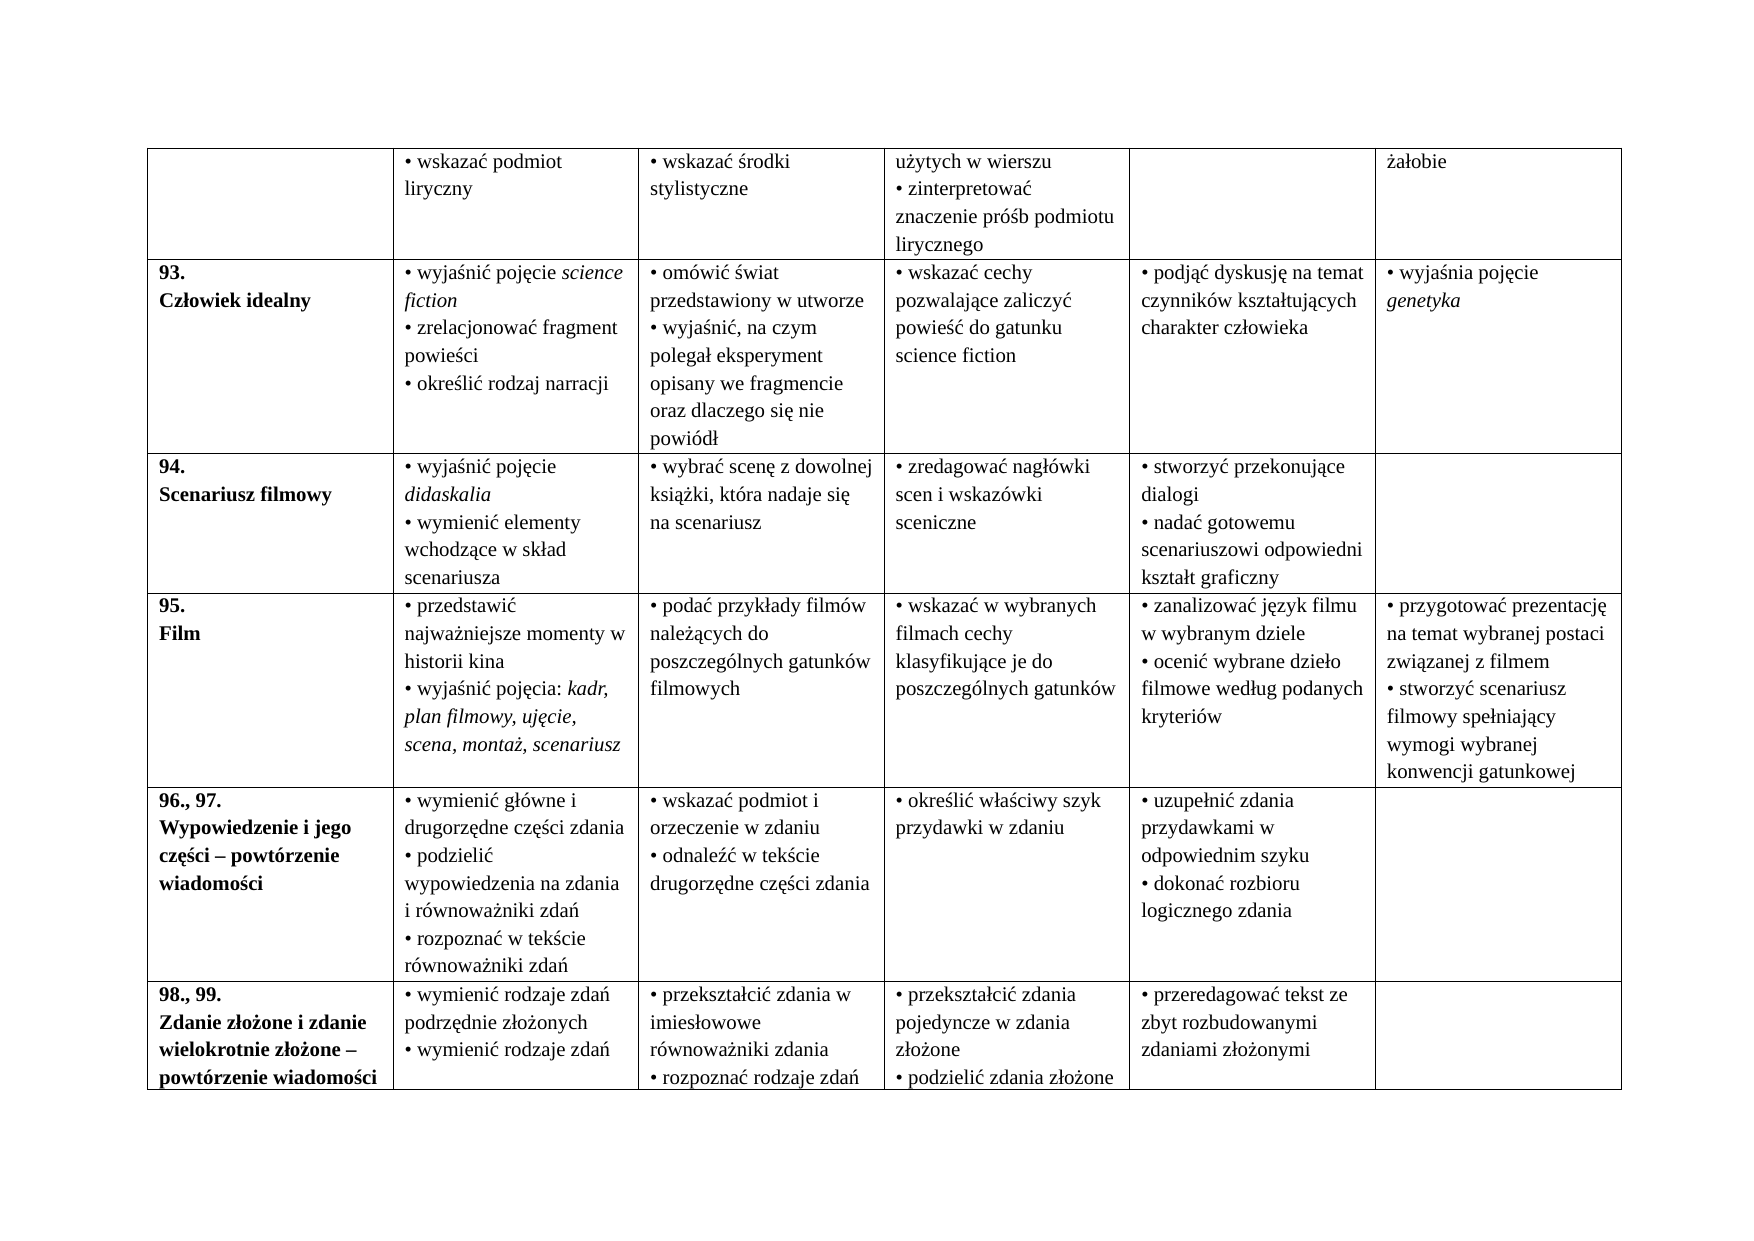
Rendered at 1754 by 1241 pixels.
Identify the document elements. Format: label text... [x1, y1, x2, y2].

table_cell żałobie [1376, 149, 1621, 259]
table_cell • przedstawić najważniejsze momenty w historii kina • wyjaśnić pojęcia: kadr, plan filmowy, ujęcie, scena, montaż, scenariusz [394, 594, 638, 787]
table_cell • omówić świat przedstawiony w utworze • wyjaśnić, na czym polegał eksperyment opisany we fragmencie oraz dlaczego się nie powiódł [639, 260, 884, 453]
table_cell 96., 97. Wypowiedzenie i jego części – powtórzenie wiadomości [148, 788, 393, 981]
table_cell • wyjaśnić pojęcie didaskalia • wymienić elementy wchodzące w skład scenariusza [394, 454, 638, 592]
table_cell • określić właściwy szyk przydawki w zdaniu [885, 788, 1129, 981]
table_cell • wymienić rodzaje zdań podrzędnie złożonych • wymienić rodzaje zdań [394, 982, 638, 1089]
table_cell • przeredagować tekst ze zbyt rozbudowanymi zdaniami złożonymi [1130, 982, 1375, 1089]
table_cell • wskazać podmiot liryczny [394, 149, 638, 259]
table_cell 93. Człowiek idealny [148, 260, 393, 453]
table_cell 94. Scenariusz filmowy [148, 454, 393, 592]
table_cell 95. Film [148, 594, 393, 787]
table_cell 98., 99. Zdanie złożone i zdanie wielokrotnie złożone – powtórzenie wiadomości [148, 982, 393, 1089]
table_cell • wymienić główne i drugorzędne części zdania • podzielić wypowiedzenia na zdania i równoważniki zdań • rozpoznać w tekście równoważniki zdań [394, 788, 638, 981]
table_cell • podjąć dyskusję na temat czynników kształtujących charakter człowieka [1130, 260, 1375, 453]
table_cell • wybrać scenę z dowolnej książki, która nadaje się na scenariusz [639, 454, 884, 592]
table_cell • wskazać w wybranych filmach cechy klasyfikujące je do poszczególnych gatunków [885, 594, 1129, 787]
table_cell [1376, 982, 1621, 1089]
table_cell • uzupełnić zdania przydawkami w odpowiednim szyku • dokonać rozbioru logicznego zdania [1130, 788, 1375, 981]
table_cell • przekształcić zdania pojedyncze w zdania złożone • podzielić zdania złożone [885, 982, 1129, 1089]
table_cell • wyjaśnia pojęcie genetyka [1376, 260, 1621, 453]
table_cell • przekształcić zdania w imiesłowowe równoważniki zdania • rozpoznać rodzaje zdań [639, 982, 884, 1089]
table_cell • przygotować prezentację na temat wybranej postaci związanej z filmem • stworzyć scenariusz filmowy spełniający wymogi wybranej konwencji gatunkowej [1376, 594, 1621, 787]
table_cell [1376, 454, 1621, 592]
table_cell [1376, 788, 1621, 981]
table_cell • zanalizować język filmu w wybranym dziele • ocenić wybrane dzieło filmowe według podanych kryteriów [1130, 594, 1375, 787]
table_cell • stworzyć przekonujące dialogi • nadać gotowemu scenariuszowi odpowiedni kształt graficzny [1130, 454, 1375, 592]
table_cell [1130, 149, 1375, 259]
table_cell • wskazać cechy pozwalające zaliczyć powieść do gatunku science fiction [885, 260, 1129, 453]
table_cell [148, 149, 393, 259]
table_cell • zredagować nagłówki scen i wskazówki sceniczne [885, 454, 1129, 592]
table_cell • wyjaśnić pojęcie science fiction • zrelacjonować fragment powieści • określić rodzaj narracji [394, 260, 638, 453]
table_cell • podać przykłady filmów należących do poszczególnych gatunków filmowych [639, 594, 884, 787]
table_cell • wskazać podmiot i orzeczenie w zdaniu • odnaleźć w tekście drugorzędne części zdania [639, 788, 884, 981]
table_cell • wskazać środki stylistyczne [639, 149, 884, 259]
table_cell użytych w wierszu • zinterpretować znaczenie próśb podmiotu lirycznego [885, 149, 1129, 259]
